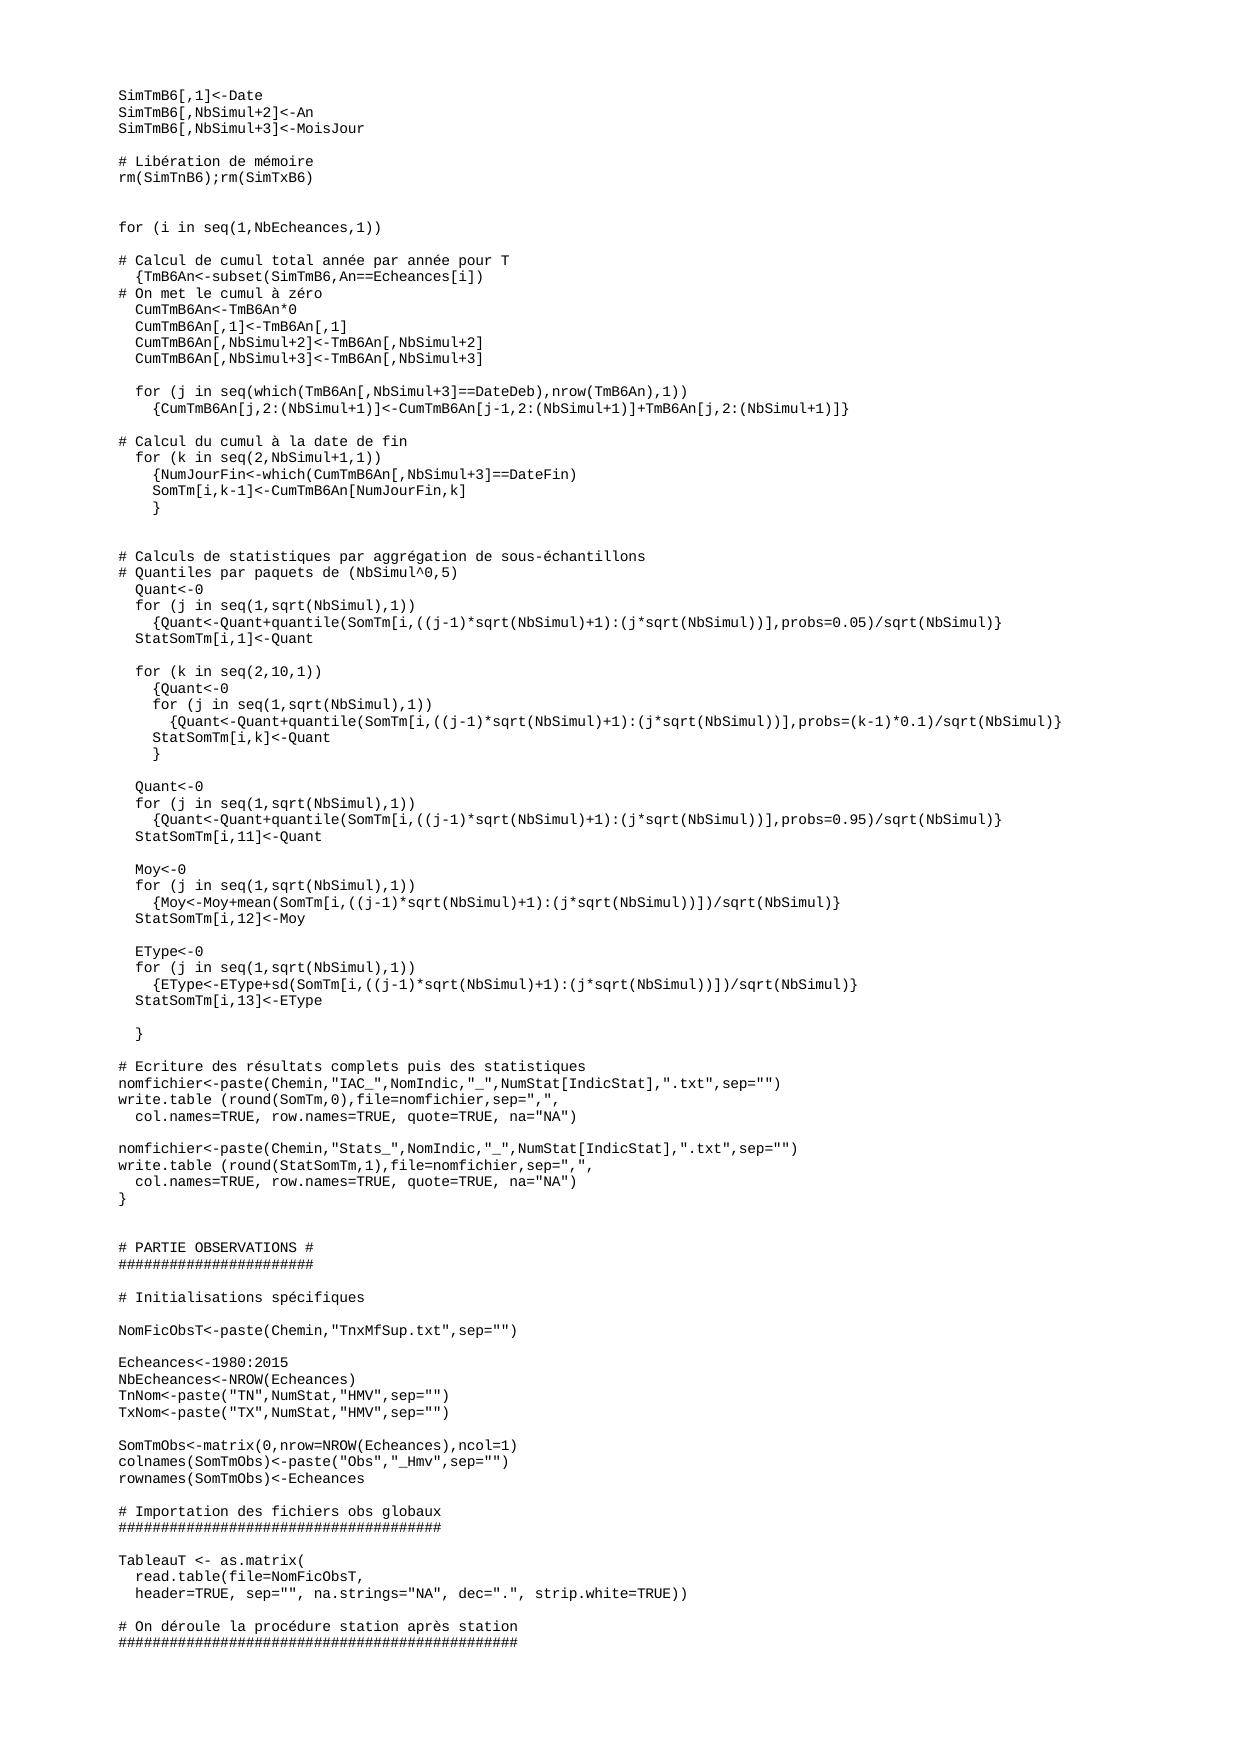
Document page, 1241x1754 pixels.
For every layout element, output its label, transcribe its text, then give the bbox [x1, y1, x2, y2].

text Echeances<-1980:2015 [118, 1356, 1122, 1372]
text {Quant<-Quant+quantile(SomTm[i,((j-1)*sqrt(NbSimul)+1):(j*sqrt(NbSimul))],probs=0.95)/sqrt(NbSimul)} [118, 813, 1122, 829]
text header=TRUE, sep="", na.strings="NA", dec=".", strip.white=TRUE)) [118, 1586, 1122, 1603]
text CumTmB6An[,NbSimul+2]<-TmB6An[,NbSimul+2] [118, 335, 1122, 352]
text # Calcul de cumul total année par année pour T [118, 253, 1122, 269]
text ############################################### [118, 1636, 1122, 1652]
text SimTmB6[,NbSimul+2]<-An [118, 105, 1122, 121]
text colnames(SomTmObs)<-paste("Obs","_Hmv",sep="") [118, 1454, 1122, 1471]
text SomTm[i,k-1]<-CumTmB6An[NumJourFin,k] [118, 483, 1122, 500]
text for (k in seq(2,NbSimul+1,1)) [118, 451, 1122, 467]
text # Importation des fichiers obs globaux [118, 1504, 1122, 1520]
text } [118, 500, 1122, 516]
text nomfichier<-paste(Chemin,"Stats_",NomIndic,"_",NumStat[IndicStat],".txt",sep="") [118, 1142, 1122, 1158]
text Quant<-0 [118, 582, 1122, 599]
text rownames(SomTmObs)<-Echeances [118, 1471, 1122, 1487]
text {EType<-EType+sd(SomTm[i,((j-1)*sqrt(NbSimul)+1):(j*sqrt(NbSimul))])/sqrt(NbSimul)} [118, 977, 1122, 994]
text {NumJourFin<-which(CumTmB6An[,NbSimul+3]==DateFin) [118, 467, 1122, 483]
text } [118, 1027, 1122, 1043]
text write.table (round(StatSomTm,1),file=nomfichier,sep=",", [118, 1158, 1122, 1175]
text CumTmB6An<-TmB6An*0 [118, 302, 1122, 319]
text write.table (round(SomTm,0),file=nomfichier,sep=",", [118, 1092, 1122, 1109]
text # Calculs de statistiques par aggrégation de sous-échantillons [118, 549, 1122, 566]
text # Ecriture des résultats complets puis des statistiques [118, 1059, 1122, 1076]
text ####################### [118, 1257, 1122, 1273]
text {Moy<-Moy+mean(SomTm[i,((j-1)*sqrt(NbSimul)+1):(j*sqrt(NbSimul))])/sqrt(NbSimul)} [118, 895, 1122, 911]
text # Libération de mémoire [118, 154, 1122, 171]
text # Initialisations spécifiques [118, 1290, 1122, 1306]
text StatSomTm[i,k]<-Quant [118, 730, 1122, 747]
text NbEcheances<-NROW(Echeances) [118, 1372, 1122, 1389]
text # On met le cumul à zéro [118, 286, 1122, 302]
text StatSomTm[i,13]<-EType [118, 994, 1122, 1010]
text {Quant<-Quant+quantile(SomTm[i,((j-1)*sqrt(NbSimul)+1):(j*sqrt(NbSimul))],probs=0.05)/sqrt(NbSimul)} [118, 615, 1122, 632]
text col.names=TRUE, row.names=TRUE, quote=TRUE, na="NA") [118, 1175, 1122, 1191]
text for (j in seq(1,sqrt(NbSimul),1)) [118, 599, 1122, 615]
text StatSomTm[i,11]<-Quant [118, 829, 1122, 846]
text for (j in seq(1,sqrt(NbSimul),1)) [118, 878, 1122, 895]
text TxNom<-paste("TX",NumStat,"HMV",sep="") [118, 1405, 1122, 1422]
text {Quant<-0 [118, 681, 1122, 697]
text for (j in seq(which(TmB6An[,NbSimul+3]==DateDeb),nrow(TmB6An),1)) [118, 385, 1122, 401]
text # PARTIE OBSERVATIONS # [118, 1241, 1122, 1257]
text for (i in seq(1,NbEcheances,1)) [118, 220, 1122, 237]
text rm(SimTnB6);rm(SimTxB6) [118, 171, 1122, 187]
text read.table(file=NomFicObsT, [118, 1570, 1122, 1586]
text # On déroule la procédure station après station [118, 1619, 1122, 1636]
text # Calcul du cumul à la date de fin [118, 434, 1122, 451]
text for (j in seq(1,sqrt(NbSimul),1)) [118, 697, 1122, 714]
text for (k in seq(2,10,1)) [118, 664, 1122, 681]
text {CumTmB6An[j,2:(NbSimul+1)]<-CumTmB6An[j-1,2:(NbSimul+1)]+TmB6An[j,2:(NbSimul+1)]} [118, 401, 1122, 418]
text CumTmB6An[,NbSimul+3]<-TmB6An[,NbSimul+3] [118, 352, 1122, 368]
text TableauT <- as.matrix( [118, 1553, 1122, 1570]
text Quant<-0 [118, 780, 1122, 796]
text } [118, 747, 1122, 763]
text StatSomTm[i,12]<-Moy [118, 911, 1122, 928]
text SomTmObs<-matrix(0,nrow=NROW(Echeances),ncol=1) [118, 1438, 1122, 1454]
text CumTmB6An[,1]<-TmB6An[,1] [118, 319, 1122, 335]
text col.names=TRUE, row.names=TRUE, quote=TRUE, na="NA") [118, 1109, 1122, 1125]
text # Quantiles par paquets de (NbSimul^0,5) [118, 566, 1122, 582]
text nomfichier<-paste(Chemin,"IAC_",NomIndic,"_",NumStat[IndicStat],".txt",sep="") [118, 1076, 1122, 1092]
text Moy<-0 [118, 862, 1122, 878]
text StatSomTm[i,1]<-Quant [118, 632, 1122, 648]
text TnNom<-paste("TN",NumStat,"HMV",sep="") [118, 1389, 1122, 1405]
text for (j in seq(1,sqrt(NbSimul),1)) [118, 796, 1122, 813]
text {Quant<-Quant+quantile(SomTm[i,((j-1)*sqrt(NbSimul)+1):(j*sqrt(NbSimul))],probs=(k-1)*0.1)/sqrt(NbSimul)} [118, 714, 1122, 730]
text {TmB6An<-subset(SimTmB6,An==Echeances[i]) [118, 269, 1122, 286]
text EType<-0 [118, 944, 1122, 961]
text for (j in seq(1,sqrt(NbSimul),1)) [118, 961, 1122, 977]
text SimTmB6[,1]<-Date [118, 88, 1122, 105]
text } [118, 1191, 1122, 1208]
text SimTmB6[,NbSimul+3]<-MoisJour [118, 121, 1122, 138]
text NomFicObsT<-paste(Chemin,"TnxMfSup.txt",sep="") [118, 1323, 1122, 1339]
text ###################################### [118, 1520, 1122, 1537]
